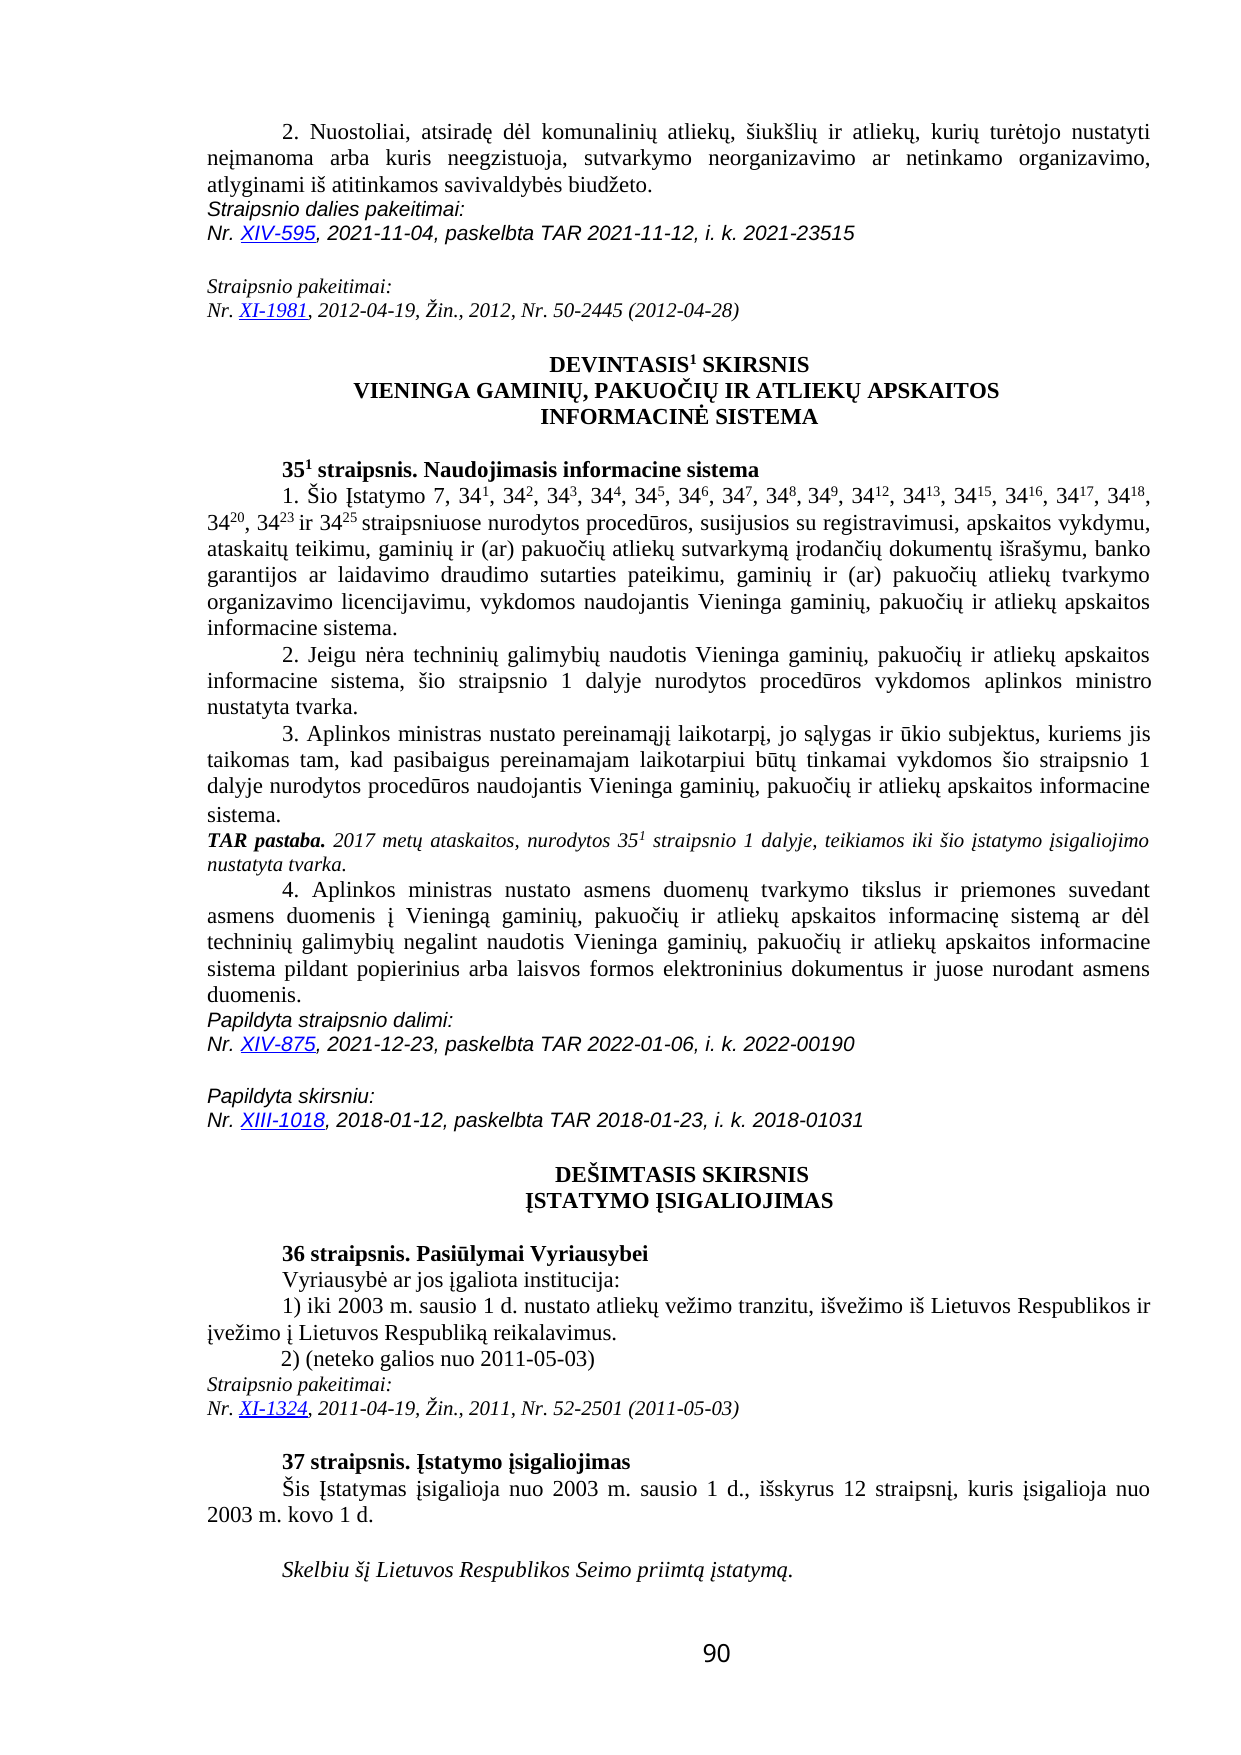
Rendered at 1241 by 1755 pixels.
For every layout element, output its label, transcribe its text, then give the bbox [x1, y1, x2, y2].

text Nr. XI-1324, 2011-04-19, Žin., 2011, Nr. 52-2501 (2011-05-03) [207, 1396, 1152, 1420]
text Papildyta skirsniu: [207, 1084, 1152, 1108]
text 4. Aplinkos ministras nustato asmens duomenų tvarkymo tikslus ir priemones suvedant asmens duomenis į Vieningą gaminių, pakuočių ir atliekų apskaitos informacinę sistemą ar dėl techninių galimybių negalint naudotis Vieninga gaminių, pakuočių ir atliekų apskaitos informacine sistema pildant popierinius arba laisvos formos elektroninius dokumentus ir juose nurodant asmens duomenis. [207, 876, 1152, 1007]
text INFORMACINĖ SISTEMA [207, 403, 1152, 430]
text 2) (neteko galios nuo 2011-05-03) [207, 1345, 1152, 1372]
text 351 straipsnis. Naudojimasis informacine sistema [207, 456, 1152, 482]
text Straipsnio dalies pakeitimai: [207, 197, 1152, 221]
text Nr. XIII-1018, 2018-01-12, paskelbta TAR 2018-01-23, i. k. 2018-01031 [207, 1108, 1152, 1132]
text TAR pastaba. 2017 metų ataskaitos, nurodytos 351 straipsnio 1 dalyje, teikiamos iki šio įstatymo įsigaliojimo nustatyta tvarka. [207, 827, 1152, 876]
text Nr. XI-1981, 2012-04-19, Žin., 2012, Nr. 50-2445 (2012-04-28) [207, 298, 1152, 322]
text 2. Jeigu nėra techninių galimybių naudotis Vieninga gaminių, pakuočių ir atliekų apskaitos informacine sistema, šio straipsnio 1 dalyje nurodytos procedūros vykdomos aplinkos ministro nustatyta tvarka. [207, 641, 1152, 720]
text Vyriausybė ar jos įgaliota institucija: [207, 1266, 1152, 1292]
text Nr. XIV-875, 2021-12-23, paskelbta TAR 2022-01-06, i. k. 2022-00190 [207, 1031, 1152, 1055]
subtitle dešimtasis skirsnis [207, 1161, 1152, 1187]
text įstatymo įsigaliojimas [207, 1187, 1152, 1213]
text 36 straipsnis. Pasiūlymai Vyriausybei [207, 1240, 1152, 1266]
text 3. Aplinkos ministras nustato pereinamąjį laikotarpį, jo sąlygas ir ūkio subjektus, kuriems jis taikomas tam, kad pasibaigus pereinamajam laikotarpiui būtų tinkamai vykdomos šio straipsnio 1 dalyje nurodytos procedūros naudojantis Vieninga gaminių, pakuočių ir atliekų apskaitos informacine sistema. [207, 720, 1152, 827]
text Skelbiu šį Lietuvos Respublikos Seimo priimtą įstatymą. [207, 1556, 1152, 1583]
text 37 straipsnis. Įstatymo įsigaliojimas [207, 1448, 1152, 1475]
text Nr. XIV-595, 2021-11-04, paskelbta TAR 2021-11-12, i. k. 2021-23515 [207, 221, 1152, 245]
text Straipsnio pakeitimai: [207, 274, 1152, 298]
text 1) iki 2003 m. sausio 1 d. nustato atliekų vežimo tranzitu, išvežimo iš Lietuvos Respublikos ir įvežimo į Lietuvos Respubliką reikalavimus. [207, 1292, 1152, 1345]
text 2. Nuostoliai, atsiradę dėl komunalinių atliekų, šiukšlių ir atliekų, kurių turėtojo nustatyti neįmanoma arba kuris neegzistuoja, sutvarkymo neorganizavimo ar netinkamo organizavimo, atlyginami iš atitinkamos savivaldybės biudžeto. [207, 118, 1152, 197]
text 1. Šio Įstatymo 7, 341, 342, 343, 344, 345, 346, 347, 348, 349, 3412, 3413, 3415, 3416, 3417, 3418, 3420, 3423 ir 3425 straipsniuose nurodytos procedūros, susijusios su registravimusi, apskaitos vykdymu, ataskaitų teikimu, gaminių ir (ar) pakuočių atliekų sutvarkymą įrodančių dokumentų išrašymu, banko garantijos ar laidavimo draudimo sutarties pateikimu, gaminių ir (ar) pakuočių atliekų tvarkymo organizavimo licencijavimu, vykdomos naudojantis Vieninga gaminių, pakuočių ir atliekų apskaitos informacine sistema. [207, 482, 1152, 641]
text Straipsnio pakeitimai: [207, 1372, 1152, 1396]
text DEVINTASIS1 SKIRSNIS [207, 351, 1152, 377]
text Papildyta straipsnio dalimi: [207, 1007, 1152, 1031]
text Šis Įstatymas įsigalioja nuo 2003 m. sausio 1 d., išskyrus 12 straipsnį, kuris įsigalioja nuo 2003 m. kovo 1 d. [207, 1475, 1152, 1527]
text VIENINGA GAMINIŲ, PAKUOČIŲ IR ATLIEKŲ APSKAITOS [207, 377, 1152, 403]
